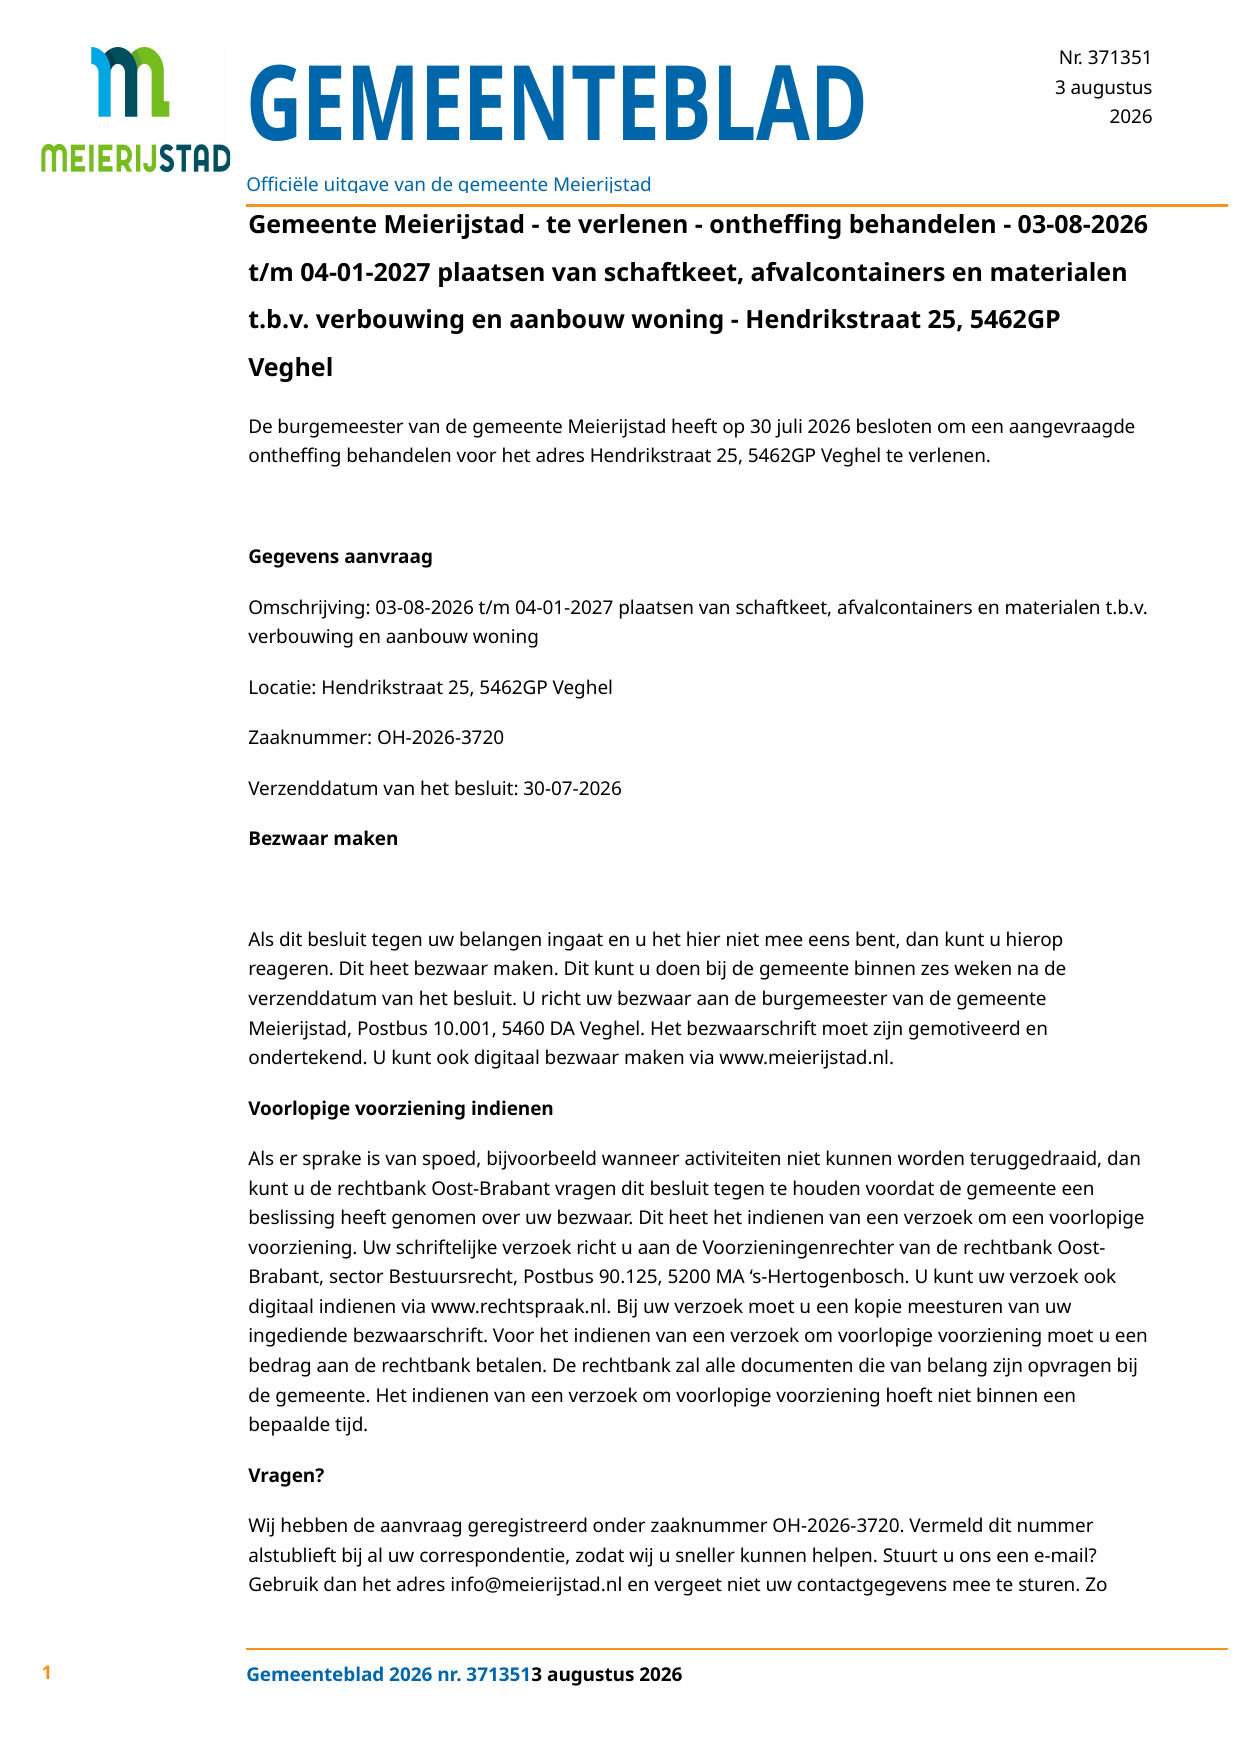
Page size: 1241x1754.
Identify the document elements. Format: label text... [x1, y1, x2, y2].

text Als er sprake is van spoed, bijvoorbeeld wanneer activiteiten niet kunnen worden teruggedraaid, dan kunt u de rechtbank Oost-Brabant vragen dit besluit tegen te houden voordat de gemeente een beslissing heeft genomen over uw bezwaar. Dit heet het indienen van een verzoek om een voorlopige voorziening. Uw schriftelijke verzoek richt u aan de Voorzieningenrechter van de rechtbank Oost-Brabant, sector Bestuursrecht, Postbus 90.125, 5200 MA ‘s-Hertogenbosch. U kunt uw verzoek ook digitaal indienen via www.rechtspraak.nl. Bij uw verzoek moet u een kopie meesturen van uw ingediende bezwaarschrift. Voor het indienen van een verzoek om voorlopige voorziening moet u een bedrag aan de rechtbank betalen. De rechtbank zal alle documenten die van belang zijn opvragen bij de gemeente. Het indienen van een verzoek om voorlopige voorziening hoeft niet binnen een bepaalde tijd. [248, 1145, 1152, 1437]
text Bezwaar maken [248, 825, 1152, 851]
text Gegevens aanvraag [248, 543, 1152, 569]
text Voorlopige voorziening indienen [248, 1095, 1152, 1121]
text Gemeente Meierijstad - te verlenen - ontheffing behandelen - 03-08-2026 t/m 04-01-2027 plaatsen van schaftkeet, afvalcontainers en materialen t.b.v. verbouwing en aanbouw woning - Hendrikstraat 25, 5462GP Veghel [248, 207, 1152, 384]
text Verzenddatum van het besluit: 30-07-2026 [248, 775, 1152, 801]
text Wij hebben de aanvraag geregistreerd onder zaaknummer OH-2026-3720. Vermeld dit nummer alstublieft bij al uw correspondentie, zodat wij u sneller kunnen helpen. Stuurt u ons een e-mail? Gebruik dan het adres info@meierijstad.nl en vergeet niet uw contactgegevens mee te sturen. Zo [248, 1512, 1152, 1597]
text Locatie: Hendrikstraat 25, 5462GP Veghel [248, 674, 1152, 700]
picture [41, 47, 231, 172]
text Vragen? [248, 1462, 1152, 1488]
text De burgemeester van de gemeente Meierijstad heeft op 30 juli 2026 besloten om een aangevraagde ontheffing behandelen voor het adres Hendrikstraat 25, 5462GP Veghel te verlenen. [248, 413, 1152, 468]
text Omschrijving: 03-08-2026 t/m 04-01-2027 plaatsen van schaftkeet, afvalcontainers en materialen t.b.v. verbouwing en aanbouw woning [248, 594, 1152, 649]
text Als dit besluit tegen uw belangen ingaat en u het hier niet mee eens bent, dan kunt u hierop reageren. Dit heet bezwaar maken. Dit kunt u doen bij de gemeente binnen zes weken na de verzenddatum van het besluit. U richt uw bezwaar aan de burgemeester van de gemeente Meierijstad, Postbus 10.001, 5460 DA Veghel. Het bezwaarschrift moet zijn gemotiveerd en ondertekend. U kunt ook digitaal bezwaar maken via www.meierijstad.nl. [248, 926, 1152, 1070]
text Zaaknummer: OH-2026-3720 [248, 724, 1152, 750]
